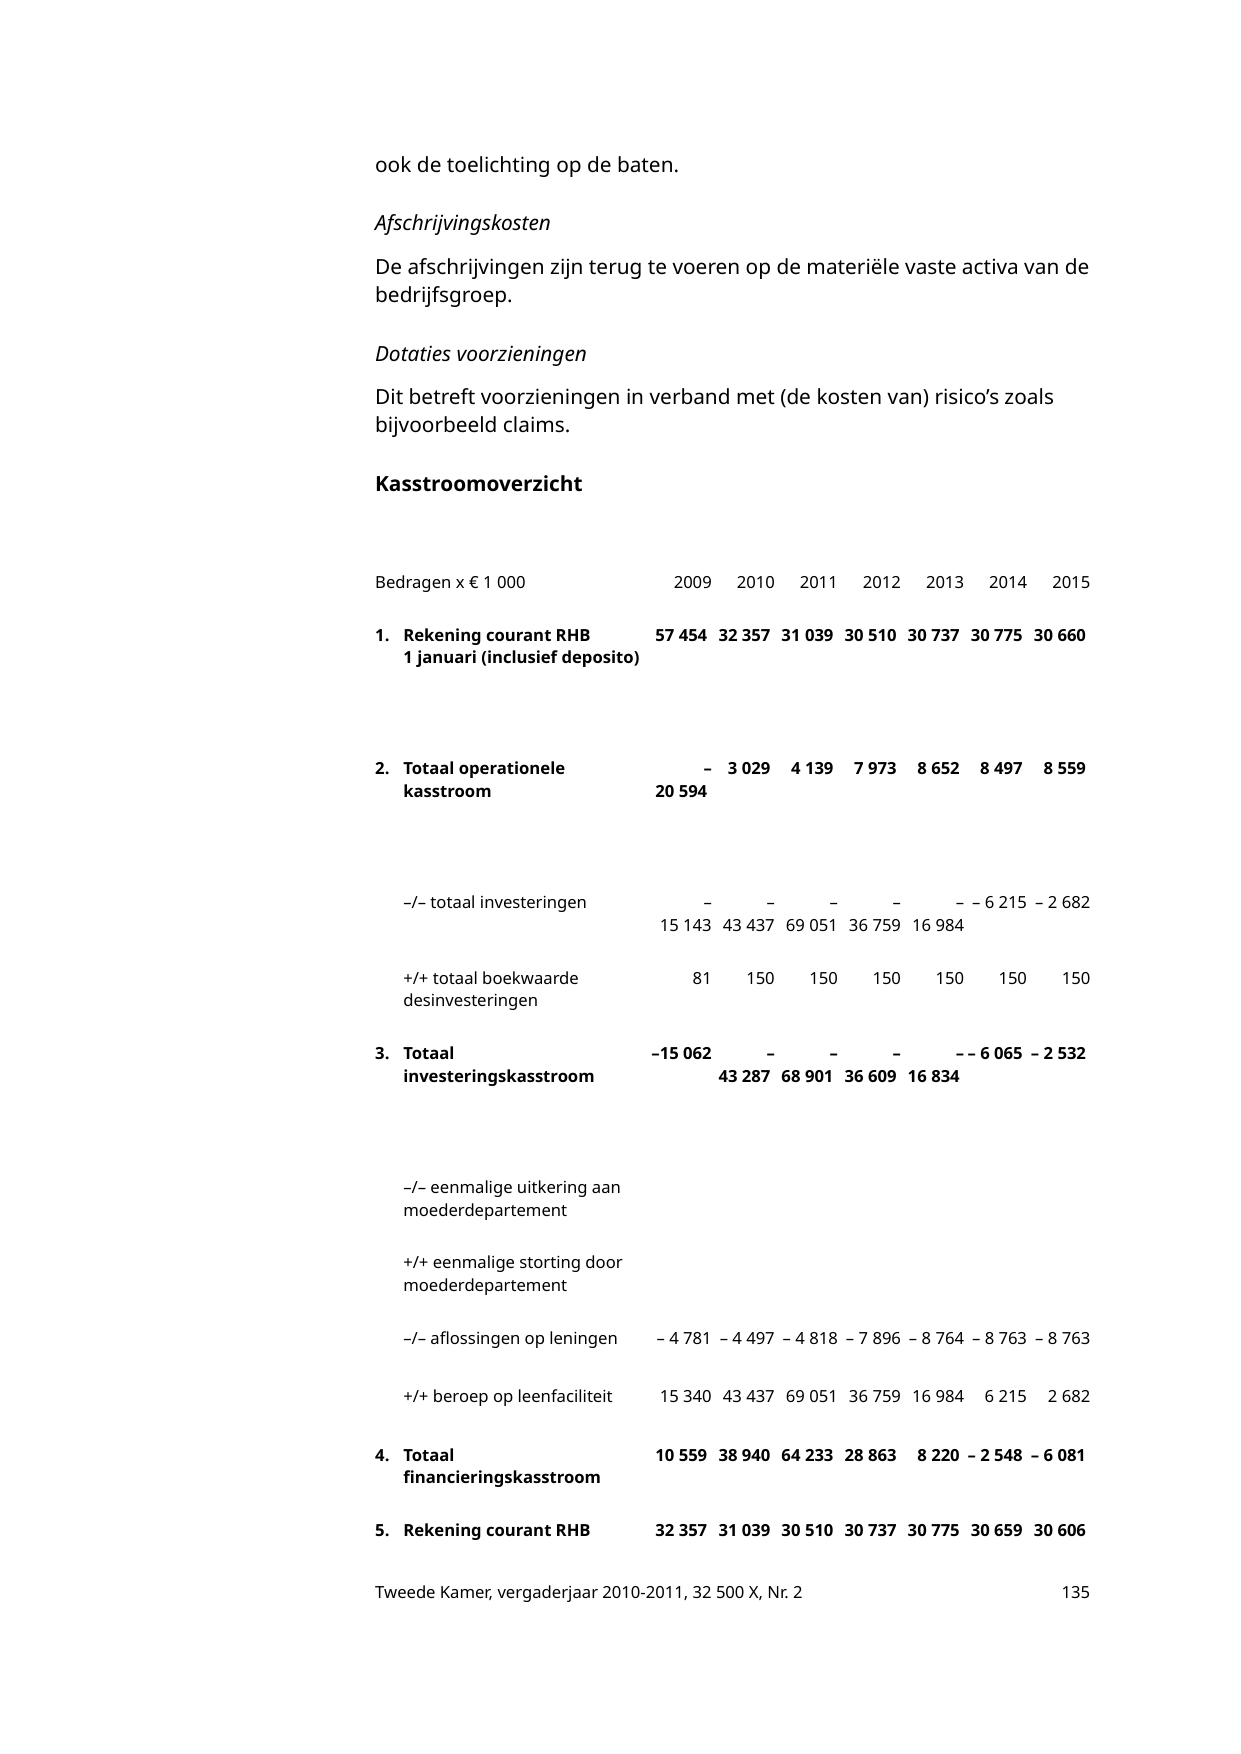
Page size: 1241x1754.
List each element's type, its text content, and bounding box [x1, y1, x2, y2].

table_cell [901, 1176, 964, 1251]
table_cell [964, 1251, 1027, 1326]
table_cell – 16 834 [901, 1042, 964, 1117]
table_cell Totaal financieringskasstroom [403, 1443, 648, 1519]
table_cell [711, 699, 774, 757]
table_cell 36 759 [838, 1385, 901, 1443]
table_cell 6 215 [964, 1385, 1027, 1443]
text Afschrijvingskosten [375, 208, 1090, 237]
table_cell 30 510 [838, 623, 901, 698]
table_cell [648, 1176, 711, 1251]
table_cell +/+ totaal boekwaarde desinvesteringen [403, 966, 648, 1042]
table_cell [1027, 1176, 1090, 1251]
table_cell [375, 1385, 403, 1443]
table_cell [901, 1251, 964, 1326]
table_cell [775, 1117, 838, 1176]
table_cell 64 233 [775, 1443, 838, 1519]
table_cell Totaal investeringskasstroom [403, 1042, 648, 1117]
table_cell [375, 1251, 403, 1326]
text Kasstroomoverzicht [375, 469, 1090, 497]
table_header 2009 [648, 570, 711, 623]
table_cell 31 039 [711, 1519, 774, 1541]
table_cell – 8 763 [1027, 1326, 1090, 1385]
table_cell 32 357 [711, 623, 774, 698]
text Dotaties voorzieningen [375, 339, 1090, 367]
table_cell [775, 1251, 838, 1326]
table_cell [775, 1176, 838, 1251]
table_cell 38 940 [711, 1443, 774, 1519]
table_cell [838, 1251, 901, 1326]
table_cell – 36 609 [838, 1042, 901, 1117]
table_cell +/+ eenmalige storting door moederdepartement [403, 1251, 648, 1326]
table_cell 16 984 [901, 1385, 964, 1443]
table_cell [403, 699, 648, 757]
table_cell 43 437 [711, 1385, 774, 1443]
table_cell 15 340 [648, 1385, 711, 1443]
table_cell [838, 833, 901, 891]
table_cell 150 [901, 966, 964, 1042]
table_cell – 16 984 [901, 891, 964, 966]
table_cell 69 051 [775, 1385, 838, 1443]
table_cell Rekening courant RHB [403, 1519, 648, 1541]
table_cell [375, 699, 403, 757]
table_cell [648, 1251, 711, 1326]
table_cell [711, 1117, 774, 1176]
table_cell [775, 699, 838, 757]
table_cell –15 062 [648, 1042, 711, 1117]
table_cell 1. [375, 623, 403, 698]
table_cell 150 [838, 966, 901, 1042]
table_cell 4. [375, 1443, 403, 1519]
table_cell [964, 1117, 1027, 1176]
table_cell – 6 081 [1027, 1443, 1090, 1519]
table_cell [964, 699, 1027, 757]
table_cell [1027, 699, 1090, 757]
table_cell 30 606 [1027, 1519, 1090, 1541]
table_cell – 8 763 [964, 1326, 1027, 1385]
table_cell – 43 287 [711, 1042, 774, 1117]
table_cell –/– aflossingen op leningen [403, 1326, 648, 1385]
table_cell – 68 901 [775, 1042, 838, 1117]
table_header 2010 [711, 570, 774, 623]
table_cell [375, 966, 403, 1042]
table_cell 8 497 [964, 757, 1027, 832]
text ook de toelichting op de baten. [375, 150, 1090, 178]
table_cell [648, 699, 711, 757]
table_cell 2 682 [1027, 1385, 1090, 1443]
table_header 2013 [901, 570, 964, 623]
table_cell 30 510 [775, 1519, 838, 1541]
table_cell [375, 891, 403, 966]
table_cell [1027, 1117, 1090, 1176]
table_cell – 4 818 [775, 1326, 838, 1385]
table_cell 4 139 [775, 757, 838, 832]
table_cell 30 737 [838, 1519, 901, 1541]
table_cell – 2 532 [1027, 1042, 1090, 1117]
table_cell [375, 1326, 403, 1385]
table_cell [711, 1176, 774, 1251]
table_cell Totaal operationele kasstroom [403, 757, 648, 832]
table_cell – 6 065 [964, 1042, 1027, 1117]
text De afschrijvingen zijn terug te voeren op de materiële vaste activa van de bedrijfsgroep. [375, 252, 1090, 309]
table_cell 2. [375, 757, 403, 832]
table_cell [711, 833, 774, 891]
table_cell +/+ beroep op leenfaciliteit [403, 1385, 648, 1443]
table_cell [403, 1117, 648, 1176]
table_cell 81 [648, 966, 711, 1042]
table_cell 57 454 [648, 623, 711, 698]
table_cell 32 357 [648, 1519, 711, 1541]
table_header 2014 [964, 570, 1027, 623]
table_cell 150 [775, 966, 838, 1042]
table_cell 150 [1027, 966, 1090, 1042]
table_header 2012 [838, 570, 901, 623]
table_cell [775, 833, 838, 891]
table_cell – 15 143 [648, 891, 711, 966]
table_cell [711, 1251, 774, 1326]
table_cell –/– totaal investeringen [403, 891, 648, 966]
table_cell 28 863 [838, 1443, 901, 1519]
table_cell 30 659 [964, 1519, 1027, 1541]
table_cell [901, 1117, 964, 1176]
table_cell [648, 1117, 711, 1176]
table_cell – 8 764 [901, 1326, 964, 1385]
table_cell Rekening courant RHB 1 januari (inclusief deposito) [403, 623, 648, 698]
table_cell – 4 781 [648, 1326, 711, 1385]
table_cell [375, 1117, 403, 1176]
table_cell 3 029 [711, 757, 774, 832]
table_cell 5. [375, 1519, 403, 1541]
table_cell 150 [711, 966, 774, 1042]
table_cell – 43 437 [711, 891, 774, 966]
table_cell 150 [964, 966, 1027, 1042]
table_cell [375, 833, 403, 891]
table_cell –/– eenmalige uitkering aan moederdepartement [403, 1176, 648, 1251]
table_cell [648, 833, 711, 891]
table_cell 3. [375, 1042, 403, 1117]
table_cell – 4 497 [711, 1326, 774, 1385]
table_cell – 69 051 [775, 891, 838, 966]
table_cell – 2 548 [964, 1443, 1027, 1519]
table_header Bedragen x € 1 000 [375, 570, 648, 623]
table_cell 30 660 [1027, 623, 1090, 698]
table_cell 30 775 [901, 1519, 964, 1541]
table_header 2015 [1027, 570, 1090, 623]
table_cell [964, 1176, 1027, 1251]
table_cell [901, 699, 964, 757]
table_cell 8 220 [901, 1443, 964, 1519]
table_cell [838, 699, 901, 757]
table_cell [838, 1117, 901, 1176]
table_cell – 2 682 [1027, 891, 1090, 966]
table_cell – 7 896 [838, 1326, 901, 1385]
table_cell [1027, 1251, 1090, 1326]
table_cell – 20 594 [648, 757, 711, 832]
table_cell 10 559 [648, 1443, 711, 1519]
table_cell – 6 215 [964, 891, 1027, 966]
table_cell – 36 759 [838, 891, 901, 966]
table_cell 7 973 [838, 757, 901, 832]
table_cell [403, 833, 648, 891]
text Dit betreft voorzieningen in verband met (de kosten van) risico’s zoals bijvoorbeeld claims. [375, 382, 1090, 439]
table_cell 8 652 [901, 757, 964, 832]
table_cell [1027, 833, 1090, 891]
table_cell [901, 833, 964, 891]
table_cell [375, 1176, 403, 1251]
table_cell [838, 1176, 901, 1251]
table_cell [964, 833, 1027, 891]
table_cell 30 737 [901, 623, 964, 698]
table_cell 31 039 [775, 623, 838, 698]
table_header 2011 [775, 570, 838, 623]
table_cell 30 775 [964, 623, 1027, 698]
table_cell 8 559 [1027, 757, 1090, 832]
